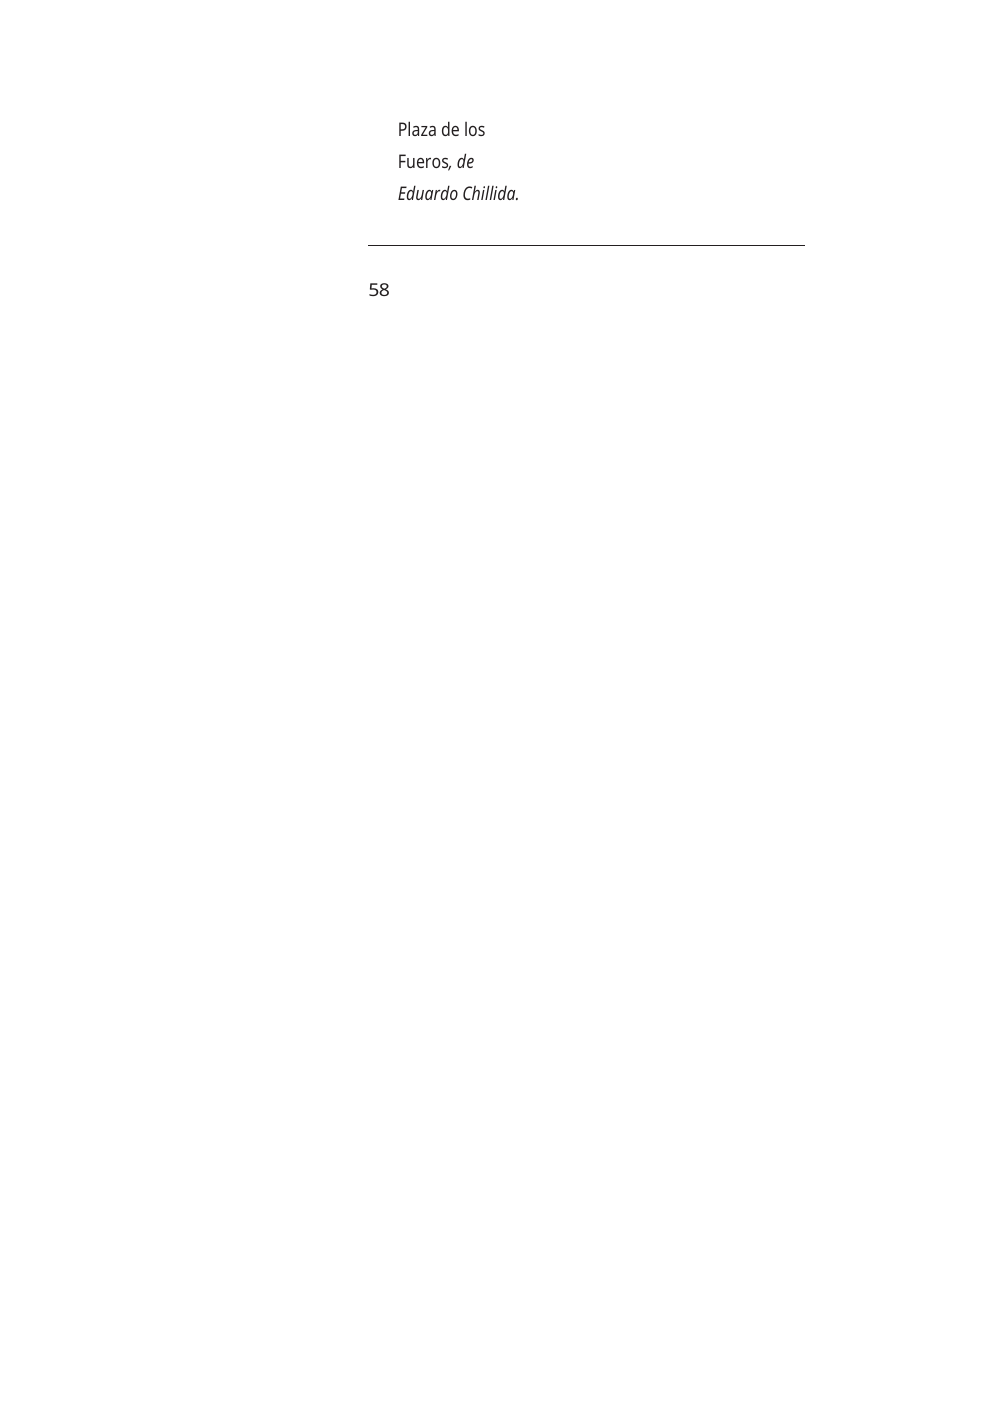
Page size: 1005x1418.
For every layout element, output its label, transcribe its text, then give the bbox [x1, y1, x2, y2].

text 58 [368, 277, 975, 301]
text Plaza de los Fueros, de Eduardo Chillida. [398, 117, 537, 206]
